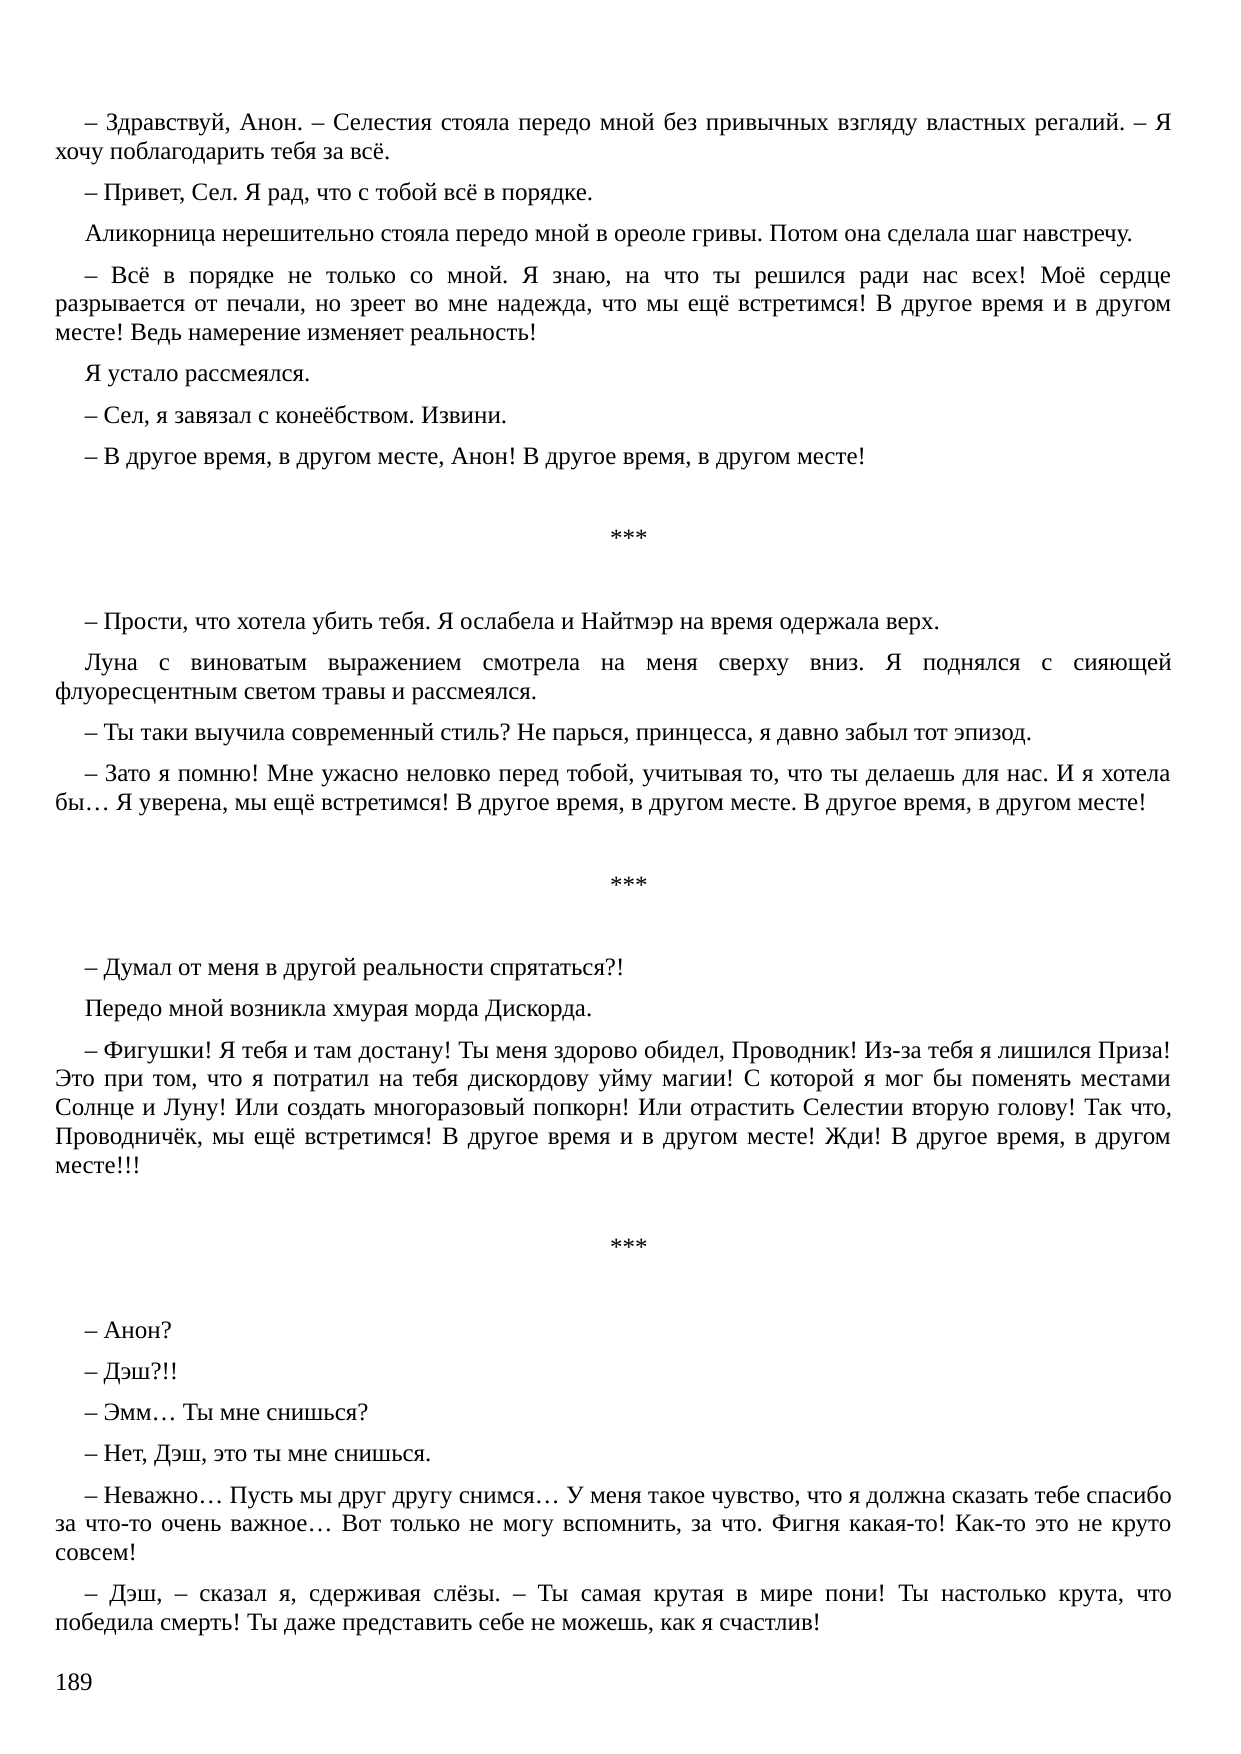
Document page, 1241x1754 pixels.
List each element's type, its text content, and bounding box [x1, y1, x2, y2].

text – Ты таки выучила современный стиль? Не парься, принцесса, я давно забыл тот эпизод. [55, 717, 1173, 746]
text – Дэш?!! [55, 1356, 1173, 1385]
text – Думал от меня в другой реальности спрятаться?! [55, 952, 1173, 981]
text – Прости, что хотела убить тебя. Я ослабела и Найтмэр на время одержала верх. [55, 606, 1173, 635]
text Я устало рассмеялся. [55, 358, 1173, 387]
text Передо мной возникла хмурая морда Дискорда. [55, 993, 1173, 1022]
text – Фигушки! Я тебя и там достану! Ты меня здорово обидел, Проводник! Из-за тебя я лишился Приза! Это при том, что я потратил на тебя дискордову уйму магии! С которой я мог бы поменять местами Солнце и Луну! Или создать многоразовый попкорн! Или отрастить Селестии вторую голову! Так что, Проводничёк, мы ещё встретимся! В другое время и в другом месте! Жди! В другое время, в другом месте!!! [55, 1035, 1173, 1178]
text – Привет, Сел. Я рад, что с тобой всё в порядке. [55, 177, 1173, 206]
text – Эмм… Ты мне снишься? [55, 1397, 1173, 1426]
text – Здравствуй, Анон. – Селестия стояла передо мной без привычных взгляду властных регалий. – Я хочу поблагодарить тебя за всё. [55, 107, 1173, 165]
text – Всё в порядке не только со мной. Я знаю, на что ты решился ради нас всех! Моё сердце разрывается от печали, но зреет во мне надежда, что мы ещё встретимся! В другое время и в другом месте! Ведь намерение изменяет реальность! [55, 260, 1173, 346]
text *** [55, 523, 1173, 552]
text – Дэш, – сказал я, сдерживая слёзы. – Ты самая крутая в мире пони! Ты настолько крута, что победила смерть! Ты даже представить себе не можешь, как я счастлив! [55, 1578, 1173, 1636]
text Луна с виноватым выражением смотрела на меня сверху вниз. Я поднялся с сияющей флуоресцентным светом травы и рассмеялся. [55, 647, 1173, 705]
text Аликорница нерешительно стояла передо мной в ореоле гривы. Потом она сделала шаг навстречу. [55, 218, 1173, 247]
text – В другое время, в другом месте, Анон! В другое время, в другом месте! [55, 441, 1173, 470]
text *** [55, 870, 1173, 898]
text – Анон? [55, 1315, 1173, 1343]
text – Сел, я завязал с конеёбством. Извини. [55, 400, 1173, 428]
text – Зато я помню! Мне ужасно неловко перед тобой, учитывая то, что ты делаешь для нас. И я хотела бы… Я уверена, мы ещё встретимся! В другое время, в другом месте. В другое время, в другом месте! [55, 758, 1173, 816]
text – Неважно… Пусть мы друг другу снимся… У меня такое чувство, что я должна сказать тебе спасибо за что-то очень важное… Вот только не могу вспомнить, за что. Фигня какая-то! Как-то это не круто совсем! [55, 1480, 1173, 1566]
text *** [55, 1232, 1173, 1261]
text – Нет, Дэш, это ты мне снишься. [55, 1438, 1173, 1467]
